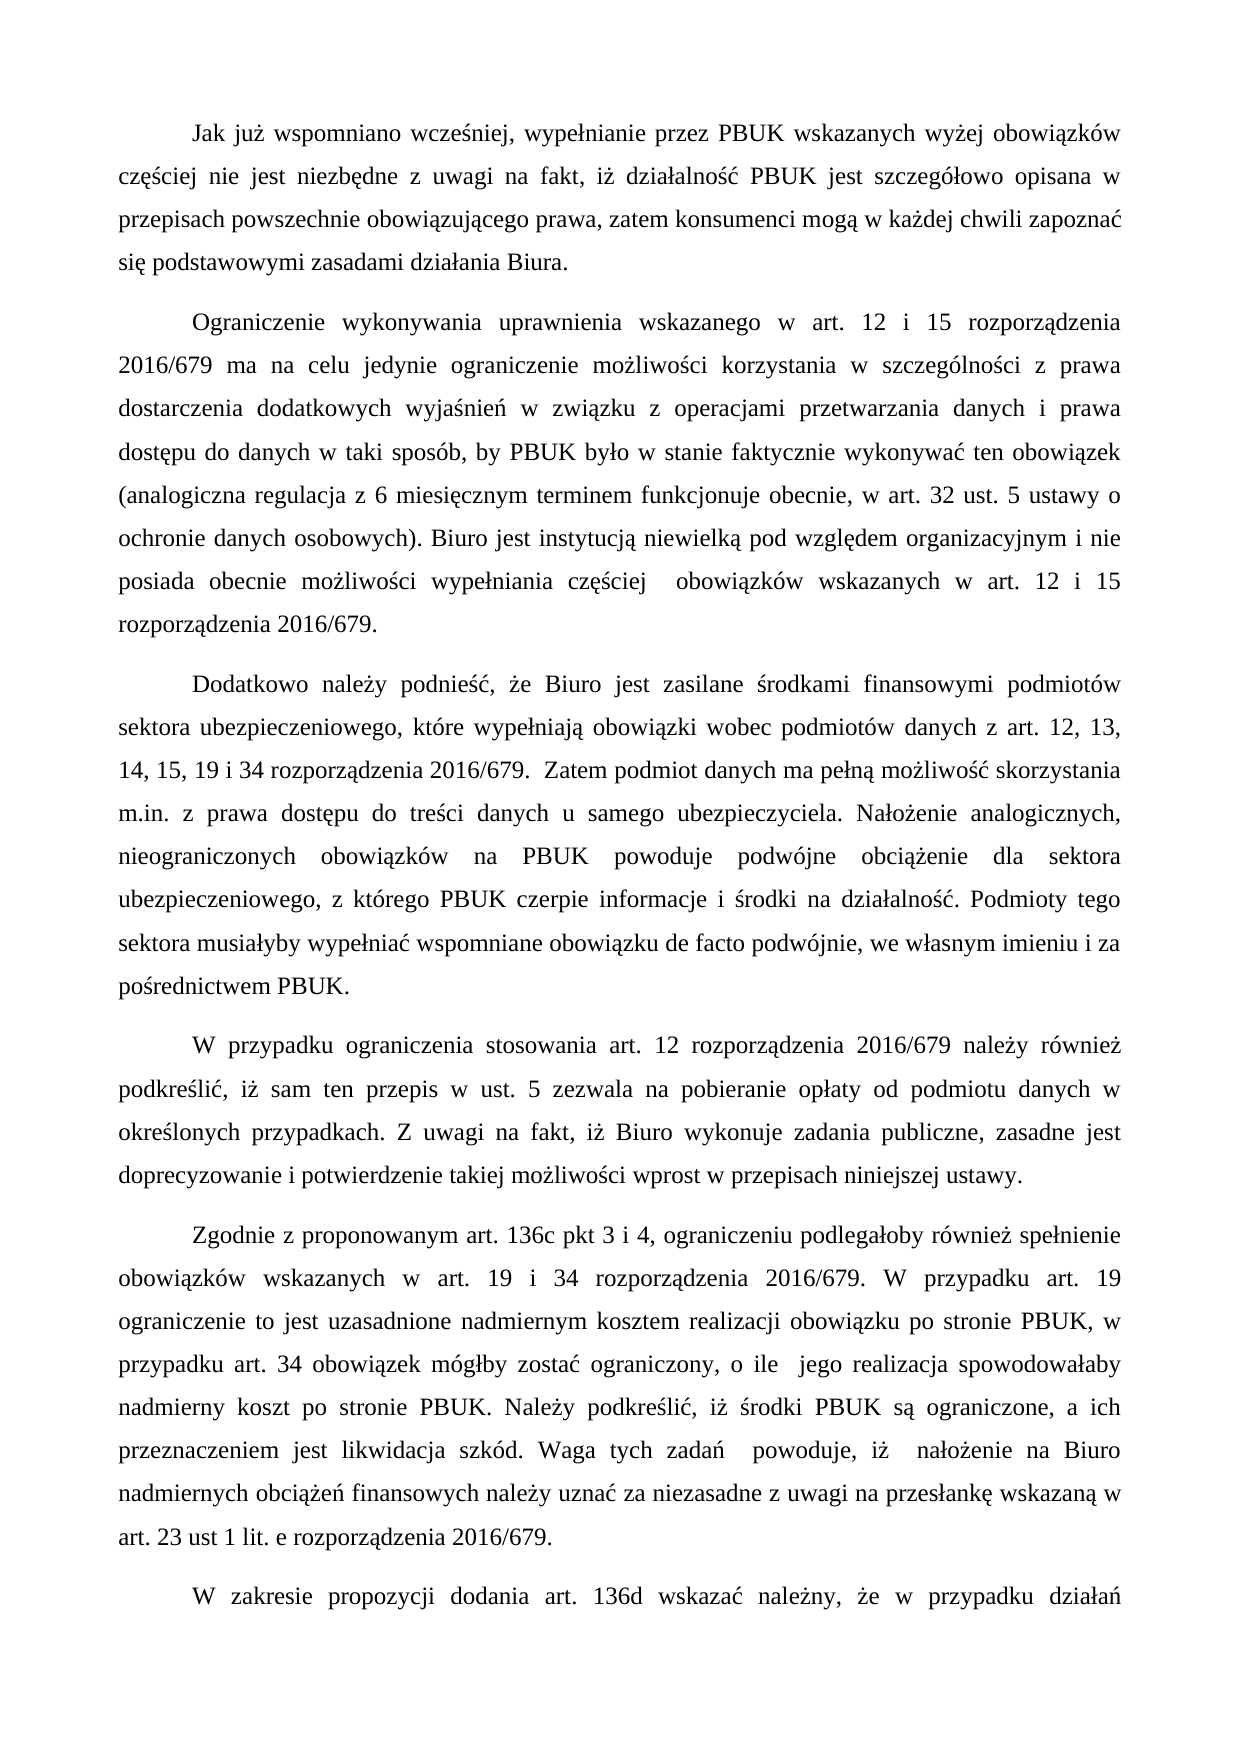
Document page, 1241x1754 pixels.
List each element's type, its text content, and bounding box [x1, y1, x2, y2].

text W zakresie propozycji dodania art. 136d wskazać należny, że w przypadku działań [118, 1581, 1122, 1610]
text W przypadku ograniczenia stosowania art. 12 rozporządzenia 2016/679 należy również podkreślić, iż sam ten przepis w ust. 5 zezwala na pobieranie opłaty od podmiotu danych w określonych przypadkach. Z uwagi na fakt, iż Biuro wykonuje zadania publiczne, zasadne jest doprecyzowanie i potwierdzenie takiej możliwości wprost w przepisach niniejszej ustawy. [118, 1031, 1122, 1189]
text Zgodnie z proponowanym art. 136c pkt 3 i 4, ograniczeniu podlegałoby również spełnienie obowiązków wskazanych w art. 19 i 34 rozporządzenia 2016/679. W przypadku art. 19 ograniczenie to jest uzasadnione nadmiernym kosztem realizacji obowiązku po stronie PBUK, w przypadku art. 34 obowiązek mógłby zostać ograniczony, o ile jego realizacja spowodowałaby nadmierny koszt po stronie PBUK. Należy podkreślić, iż środki PBUK są ograniczone, a ich przeznaczeniem jest likwidacja szkód. Waga tych zadań powoduje, iż nałożenie na Biuro nadmiernych obciążeń finansowych należy uznać za niezasadne z uwagi na przesłankę wskazaną w art. 23 ust 1 lit. e rozporządzenia 2016/679. [118, 1220, 1122, 1550]
text Dodatkowo należy podnieść, że Biuro jest zasilane środkami finansowymi podmiotów sektora ubezpieczeniowego, które wypełniają obowiązki wobec podmiotów danych z art. 12, 13, 14, 15, 19 i 34 rozporządzenia 2016/679. Zatem podmiot danych ma pełną możliwość skorzystania m.in. z prawa dostępu do treści danych u samego ubezpieczyciela. Nałożenie analogicznych, nieograniczonych obowiązków na PBUK powoduje podwójne obciążenie dla sektora ubezpieczeniowego, z którego PBUK czerpie informacje i środki na działalność. Podmioty tego sektora musiałyby wypełniać wspomniane obowiązku de facto podwójnie, we własnym imieniu i za pośrednictwem PBUK. [118, 669, 1122, 999]
text Ograniczenie wykonywania uprawnienia wskazanego w art. 12 i 15 rozporządzenia 2016/679 ma na celu jedynie ograniczenie możliwości korzystania w szczególności z prawa dostarczenia dodatkowych wyjaśnień w związku z operacjami przetwarzania danych i prawa dostępu do danych w taki sposób, by PBUK było w stanie faktycznie wykonywać ten obowiązek (analogiczna regulacja z 6 miesięcznym terminem funkcjonuje obecnie, w art. 32 ust. 5 ustawy o ochronie danych osobowych). Biuro jest instytucją niewielką pod względem organizacyjnym i nie posiada obecnie możliwości wypełniania częściej obowiązków wskazanych w art. 12 i 15 rozporządzenia 2016/679. [118, 307, 1122, 638]
text Jak już wspomniano wcześniej, wypełnianie przez PBUK wskazanych wyżej obowiązków częściej nie jest niezbędne z uwagi na fakt, iż działalność PBUK jest szczegółowo opisana w przepisach powszechnie obowiązującego prawa, zatem konsumenci mogą w każdej chwili zapoznać się podstawowymi zasadami działania Biura. [118, 118, 1122, 276]
